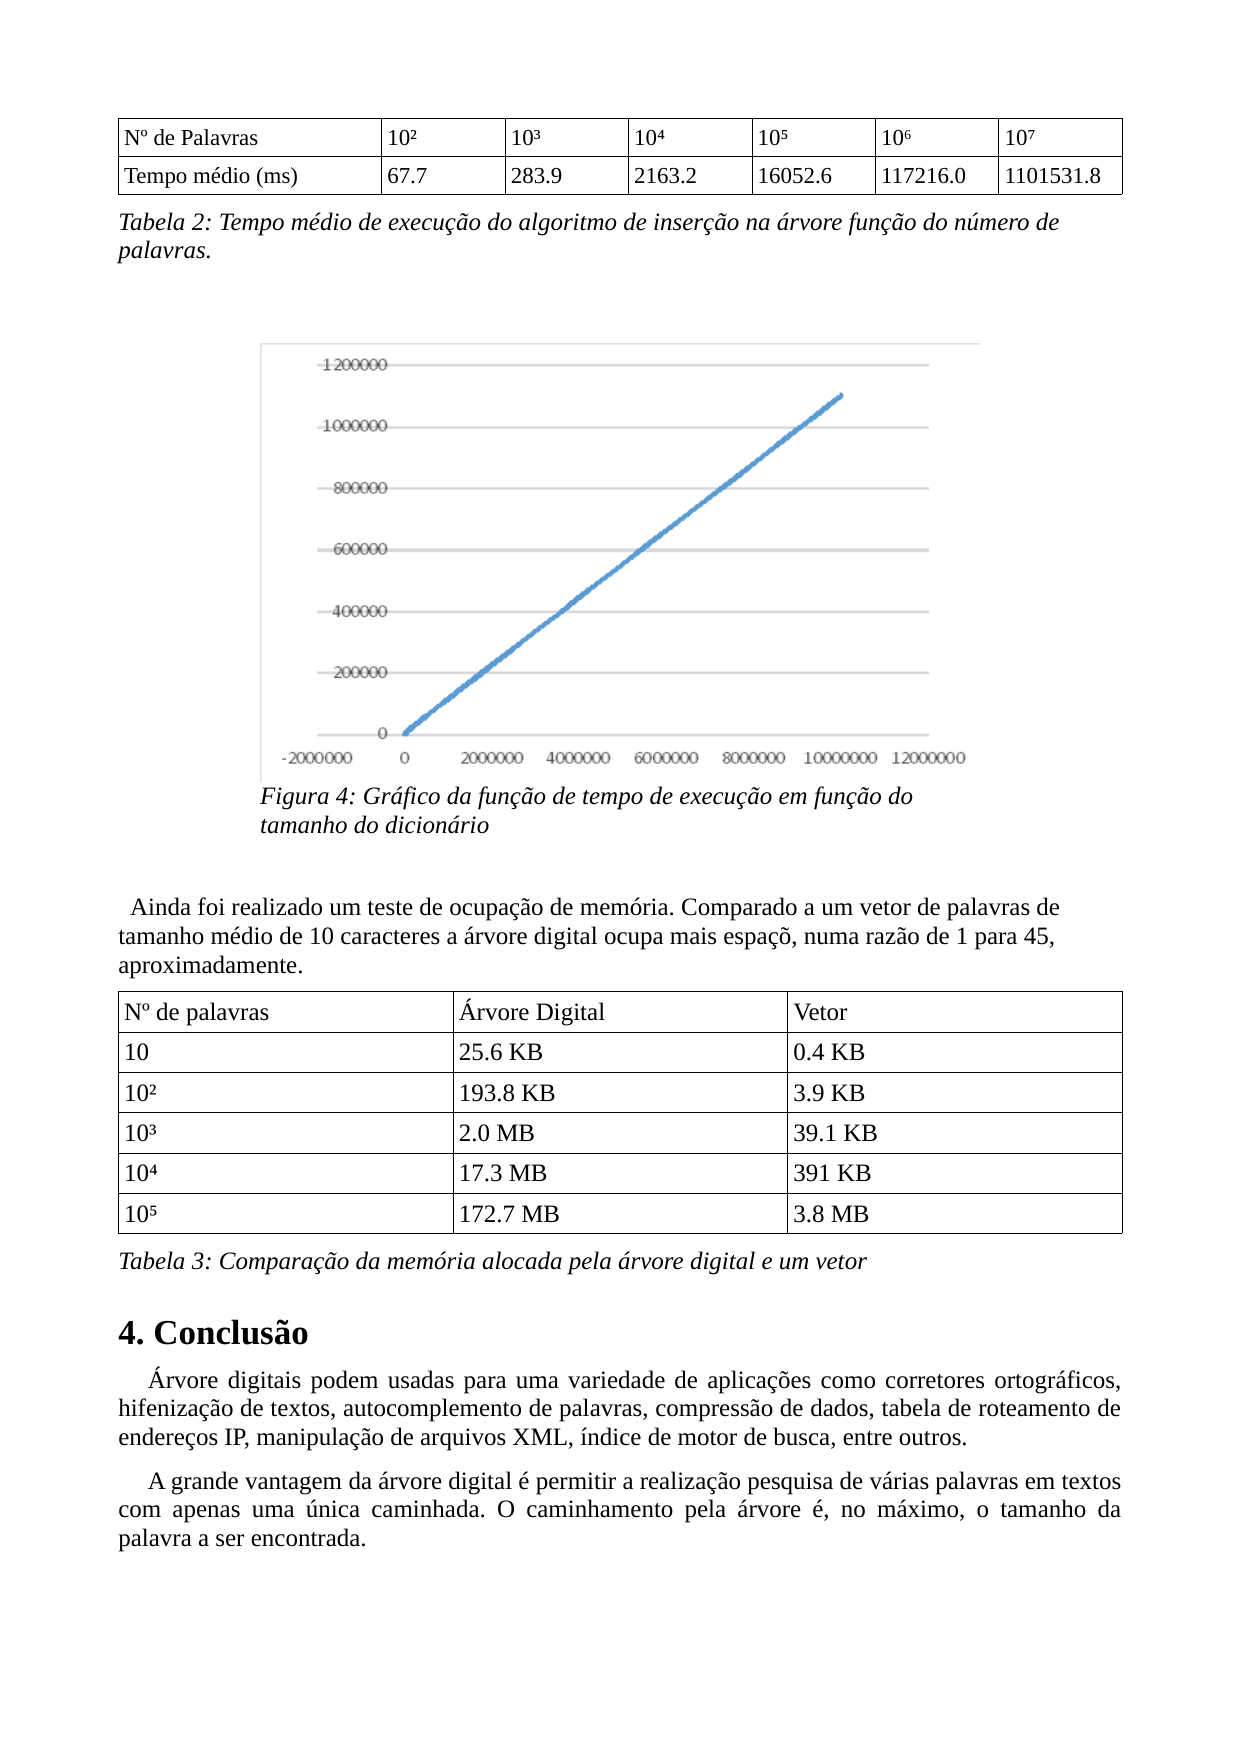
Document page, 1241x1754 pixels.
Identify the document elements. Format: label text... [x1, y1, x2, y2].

table_header 10³ [506, 119, 628, 156]
table_cell 1101531.8 [999, 157, 1122, 194]
table_cell 25.6 KB [454, 1033, 787, 1072]
text A grande vantagem da árvore digital é permitir a realização pesquisa de várias palavras em textos com apenas uma única caminhada. O caminhamento pela árvore é, no máximo, o tamanho da palavra a ser encontrada. [118, 1466, 1122, 1552]
table_cell Tempo médio (ms) [119, 157, 381, 194]
table_cell 2.0 MB [454, 1113, 787, 1152]
picture [259, 342, 981, 782]
table_header 10⁶ [876, 119, 998, 156]
table_cell 10² [119, 1073, 453, 1112]
text Ainda foi realizado um teste de ocupação de memória. Comparado a um vetor de palavras de tamanho médio de 10 caracteres a árvore digital ocupa mais espaçõ, numa razão de 1 para 45, aproximadamente. [118, 892, 1122, 979]
table_header Vetor [788, 992, 1122, 1032]
table_cell 10 [119, 1033, 453, 1072]
table_cell 10⁵ [119, 1194, 453, 1233]
text Árvore digitais podem usadas para uma variedade de aplicações como corretores ortográficos, hifenização de textos, autocomplemento de palavras, compressão de dados, tabela de roteamento de endereços IP, manipulação de arquivos XML, índice de motor de busca, entre outros. [118, 1365, 1122, 1451]
table_header Nº de Palavras [119, 119, 381, 156]
text Tabela 2: Tempo médio de execução do algoritmo de inserção na árvore função do número de palavras. [118, 207, 1122, 264]
table_cell 193.8 KB [454, 1073, 787, 1112]
table_cell 0.4 KB [788, 1033, 1122, 1072]
table_cell 10⁴ [119, 1154, 453, 1193]
table_cell 39.1 KB [788, 1113, 1122, 1152]
table_header 10⁷ [999, 119, 1122, 156]
table_cell 10³ [119, 1113, 453, 1152]
table_cell 2163.2 [629, 157, 752, 194]
table_cell 17.3 MB [454, 1154, 787, 1193]
table_cell 283.9 [506, 157, 628, 194]
subtitle 4. Conclusão [118, 1312, 1122, 1352]
table_cell 391 KB [788, 1154, 1122, 1193]
table_header 10⁵ [753, 119, 875, 156]
table_cell 67.7 [382, 157, 505, 194]
text Tabela 3: Comparação da memória alocada pela árvore digital e um vetor [118, 1246, 1122, 1274]
table_cell 3.8 MB [788, 1194, 1122, 1233]
table_cell 117216.0 [876, 157, 998, 194]
text Figura 4: Gráfico da função de tempo de execução em função do tamanho do dicionário [260, 782, 980, 839]
table_header 10² [382, 119, 505, 156]
table_header Nº de palavras [119, 992, 453, 1032]
table_cell 16052.6 [753, 157, 875, 194]
table_cell 172.7 MB [454, 1194, 787, 1233]
table_header Árvore Digital [454, 992, 787, 1032]
table_header 10⁴ [629, 119, 752, 156]
table_cell 3.9 KB [788, 1073, 1122, 1112]
